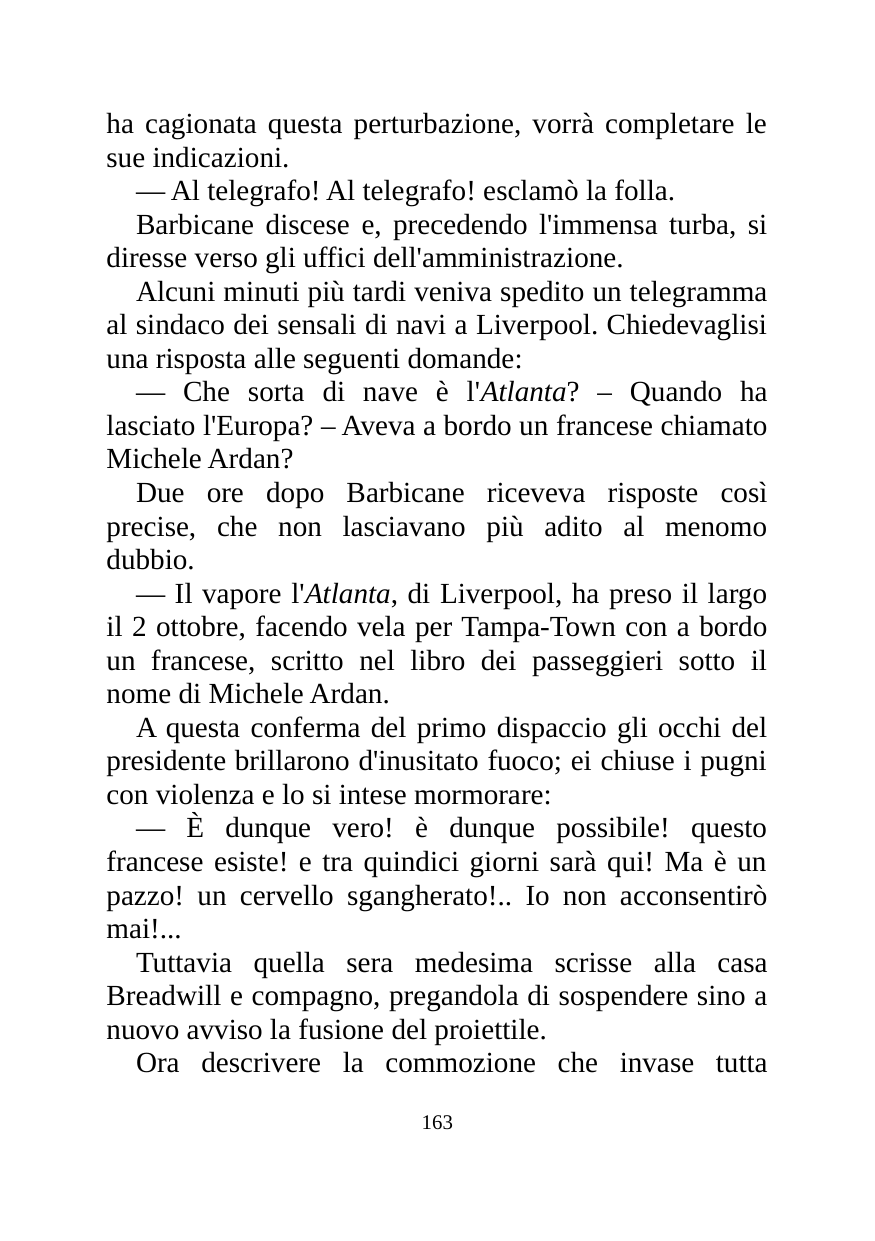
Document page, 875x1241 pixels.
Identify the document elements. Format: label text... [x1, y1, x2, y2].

text — Al telegrafo! Al telegrafo! esclamò la folla. [106, 173, 768, 207]
text A questa conferma del primo dispaccio gli occhi del presidente brillarono d'inusitato fuoco; ei chiuse i pugni con violenza e lo si intese mormorare: [106, 710, 768, 811]
text — Il vapore l'Atlanta, di Liverpool, ha preso il largo il 2 ottobre, facendo vela per Tampa-Town con a bordo un francese, scritto nel libro dei passeggieri sotto il nome di Michele Ardan. [106, 576, 768, 710]
text Tuttavia quella sera medesima scrisse alla casa Breadwill e compagno, pregandola di sospendere sino a nuovo avviso la fusione del proiettile. [106, 945, 768, 1045]
text Barbicane discese e, precedendo l'immensa turba, si diresse verso gli uffici dell'amministrazione. [106, 207, 768, 274]
text Ora descrivere la commozione che invase tutta [106, 1045, 768, 1079]
text Alcuni minuti più tardi veniva spedito un telegramma al sindaco dei sensali di navi a Liverpool. Chiedevaglisi una risposta alle seguenti domande: [106, 274, 768, 374]
text — È dunque vero! è dunque possibile! questo francese esiste! e tra quindici giorni sarà qui! Ma è un pazzo! un cervello sgangherato!.. Io non acconsentirò mai!... [106, 811, 768, 945]
text Due ore dopo Barbicane riceveva risposte così precise, che non lasciavano più adito al menomo dubbio. [106, 475, 768, 576]
text ha cagionata questa perturbazione, vorrà completare le sue indicazioni. [106, 106, 768, 173]
text — Che sorta di nave è l'Atlanta? – Quando ha lasciato l'Europa? – Aveva a bordo un francese chiamato Michele Ardan? [106, 374, 768, 475]
